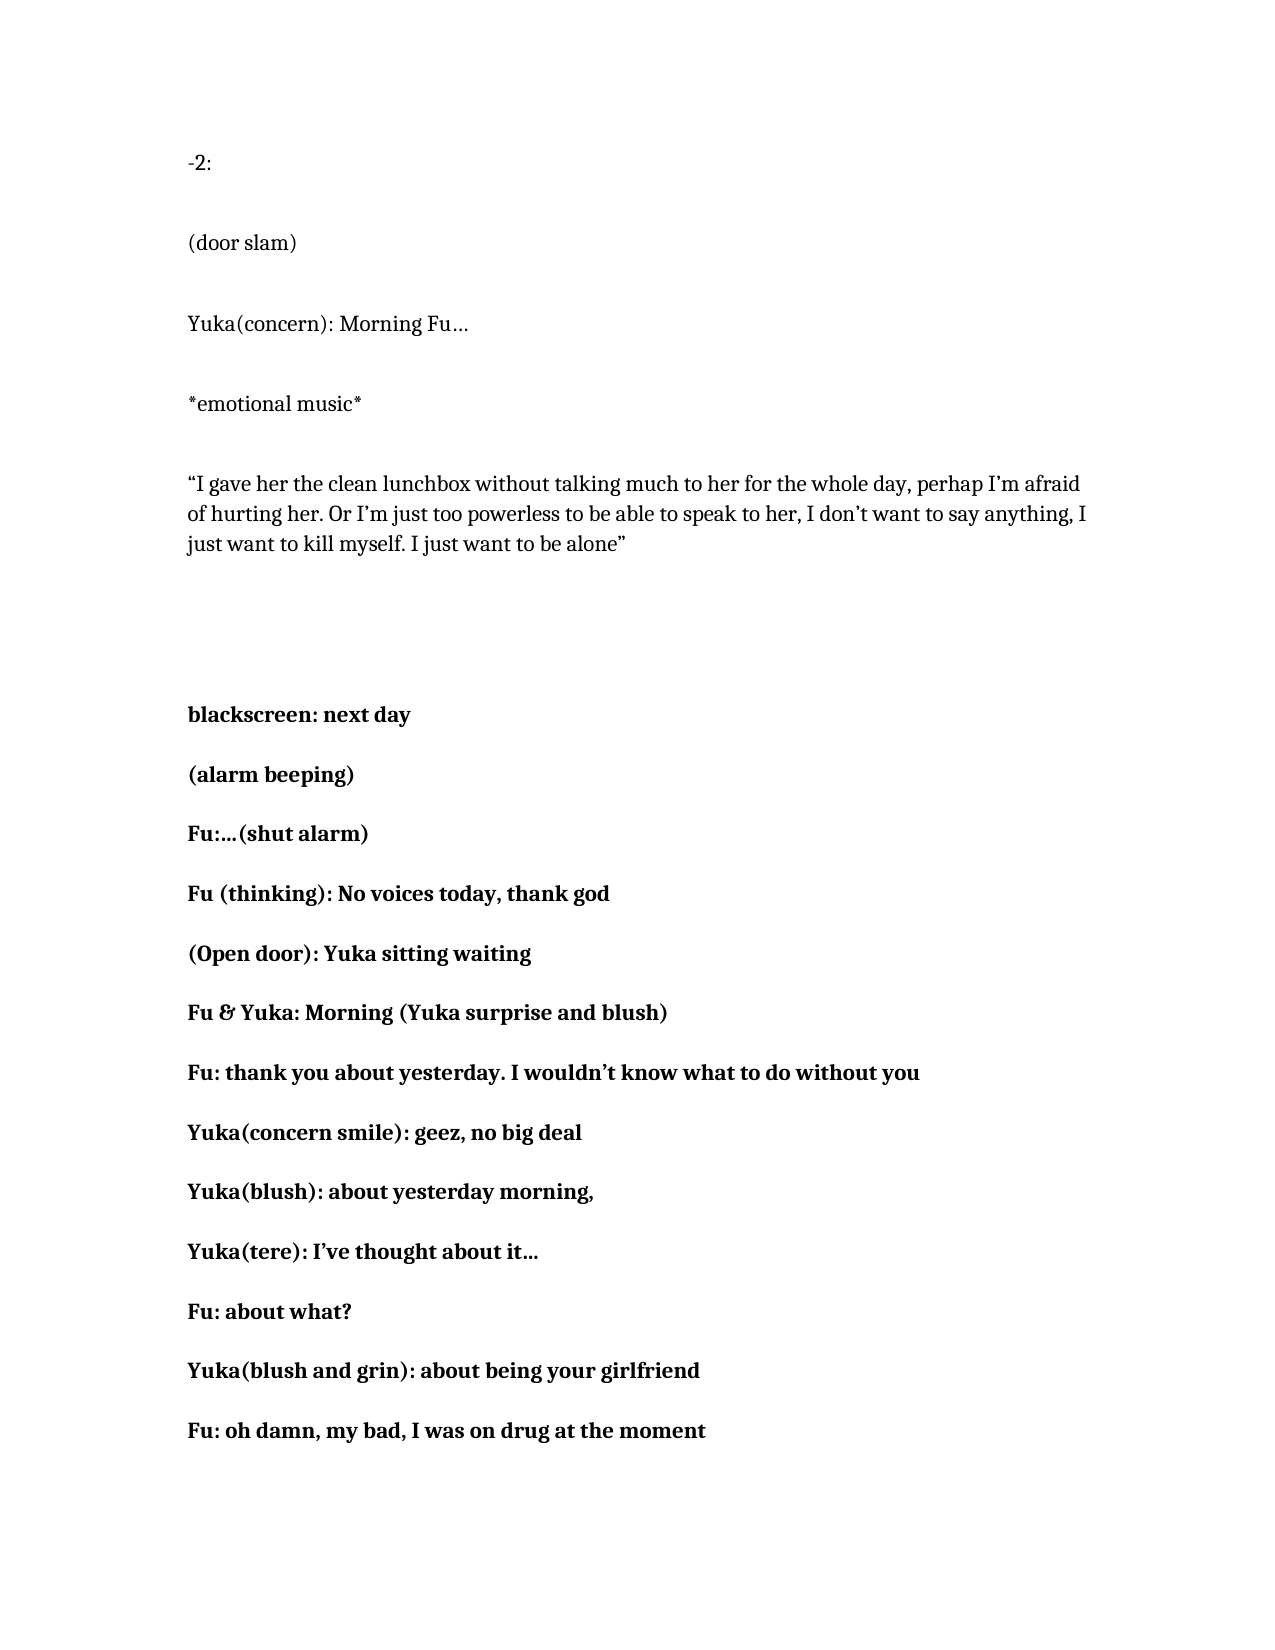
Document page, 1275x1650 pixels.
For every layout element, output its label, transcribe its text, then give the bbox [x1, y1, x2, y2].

text Yuka(blush and grin): about being your girlfriend [187, 1358, 1087, 1384]
text Fu:…(shut alarm) [187, 821, 1087, 847]
text Fu: oh damn, my bad, I was on drug at the moment [187, 1418, 1087, 1444]
text “I gave her the clean lunchbox without talking much to her for the whole day, perhap I’m afraid of hurting her. Or I’m just too powerless to be able to speak to her, I don’t want to say anything, I just want to kill myself. I just want to be alone” [187, 471, 1087, 558]
text Yuka(concern smile): geez, no big deal [187, 1119, 1087, 1146]
text -2: [187, 150, 1087, 176]
text (door slam) [187, 230, 1087, 257]
text Fu & Yuka: Morning (Yuka surprise and blush) [187, 1000, 1087, 1026]
text blackscreen: next day [187, 702, 1087, 728]
text Fu (thinking): No voices today, thank god [187, 881, 1087, 907]
text Yuka(blush): about yesterday morning, [187, 1179, 1087, 1206]
text Yuka(tere): I’ve thought about it… [187, 1239, 1087, 1265]
text *emotional music* [187, 391, 1087, 417]
text Fu: thank you about yesterday. I wouldn’t know what to do without you [187, 1060, 1087, 1086]
text Yuka(concern): Morning Fu… [187, 310, 1087, 337]
text (alarm beeping) [187, 761, 1087, 788]
text Fu: about what? [187, 1298, 1087, 1325]
text (Open door): Yuka sitting waiting [187, 940, 1087, 967]
